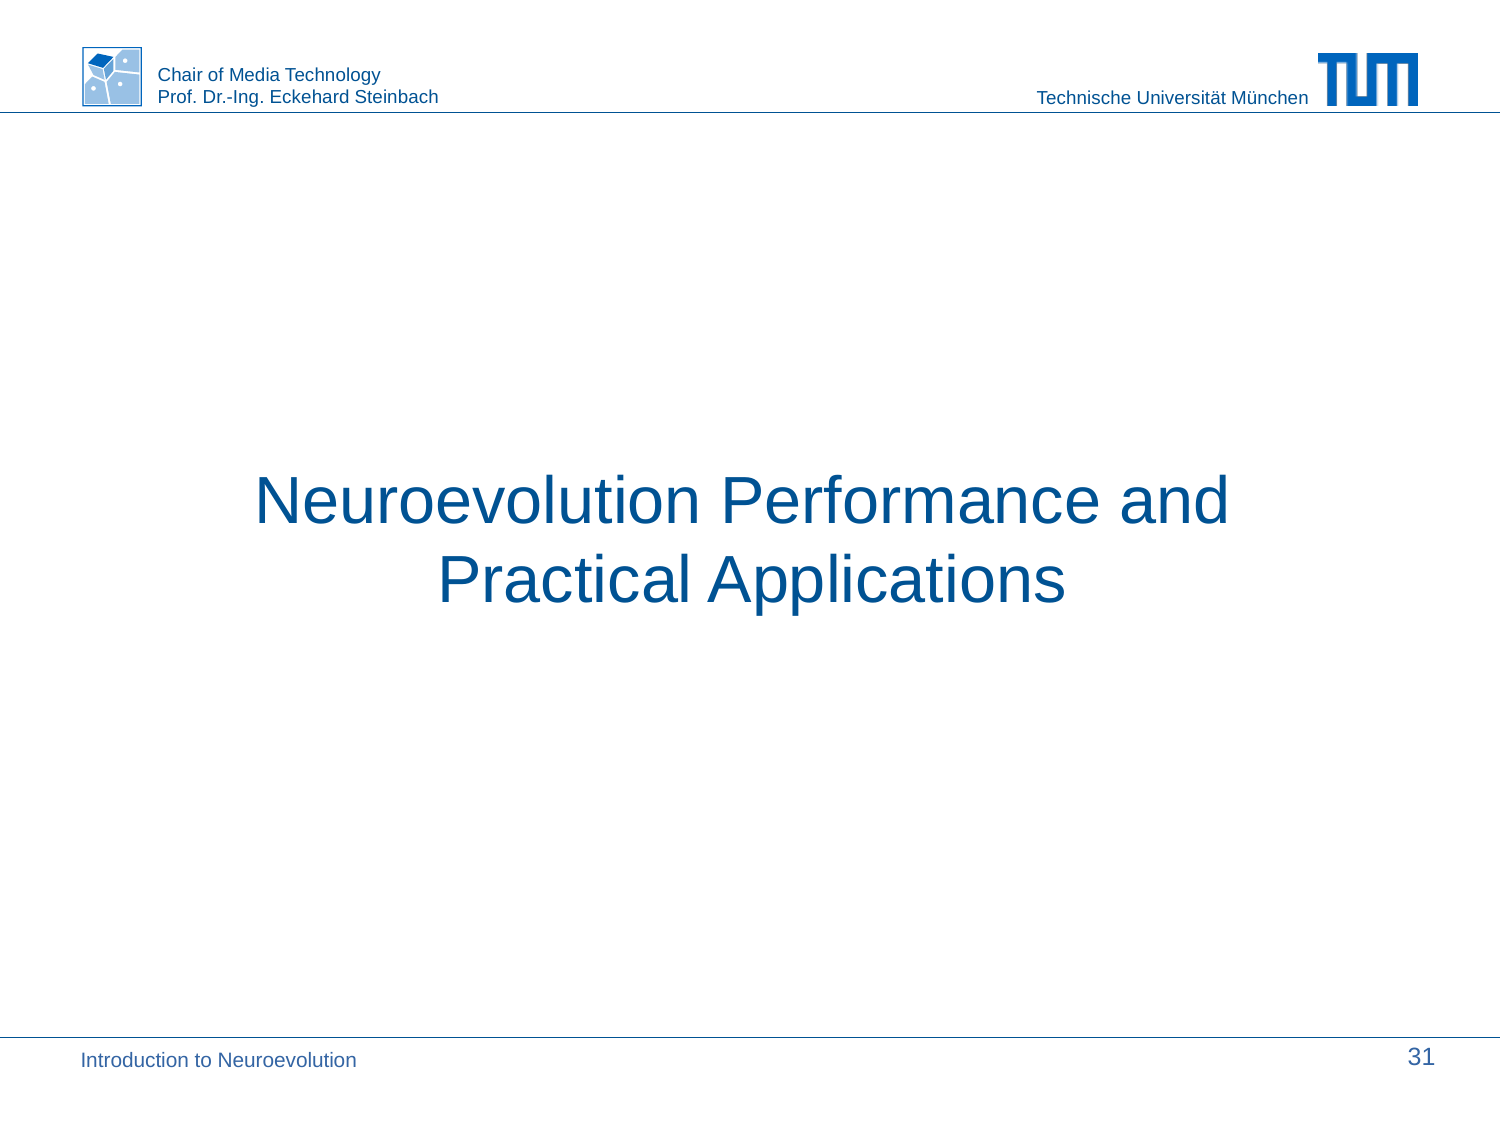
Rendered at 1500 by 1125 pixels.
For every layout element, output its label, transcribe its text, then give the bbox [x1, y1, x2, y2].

text_box Introduction to Neuroevolution [65, 1041, 406, 1081]
picture [1318, 53, 1418, 106]
text_box [1392, 1035, 1471, 1090]
title Neuroevolution Performance and Practical Applications [85, 448, 1419, 662]
